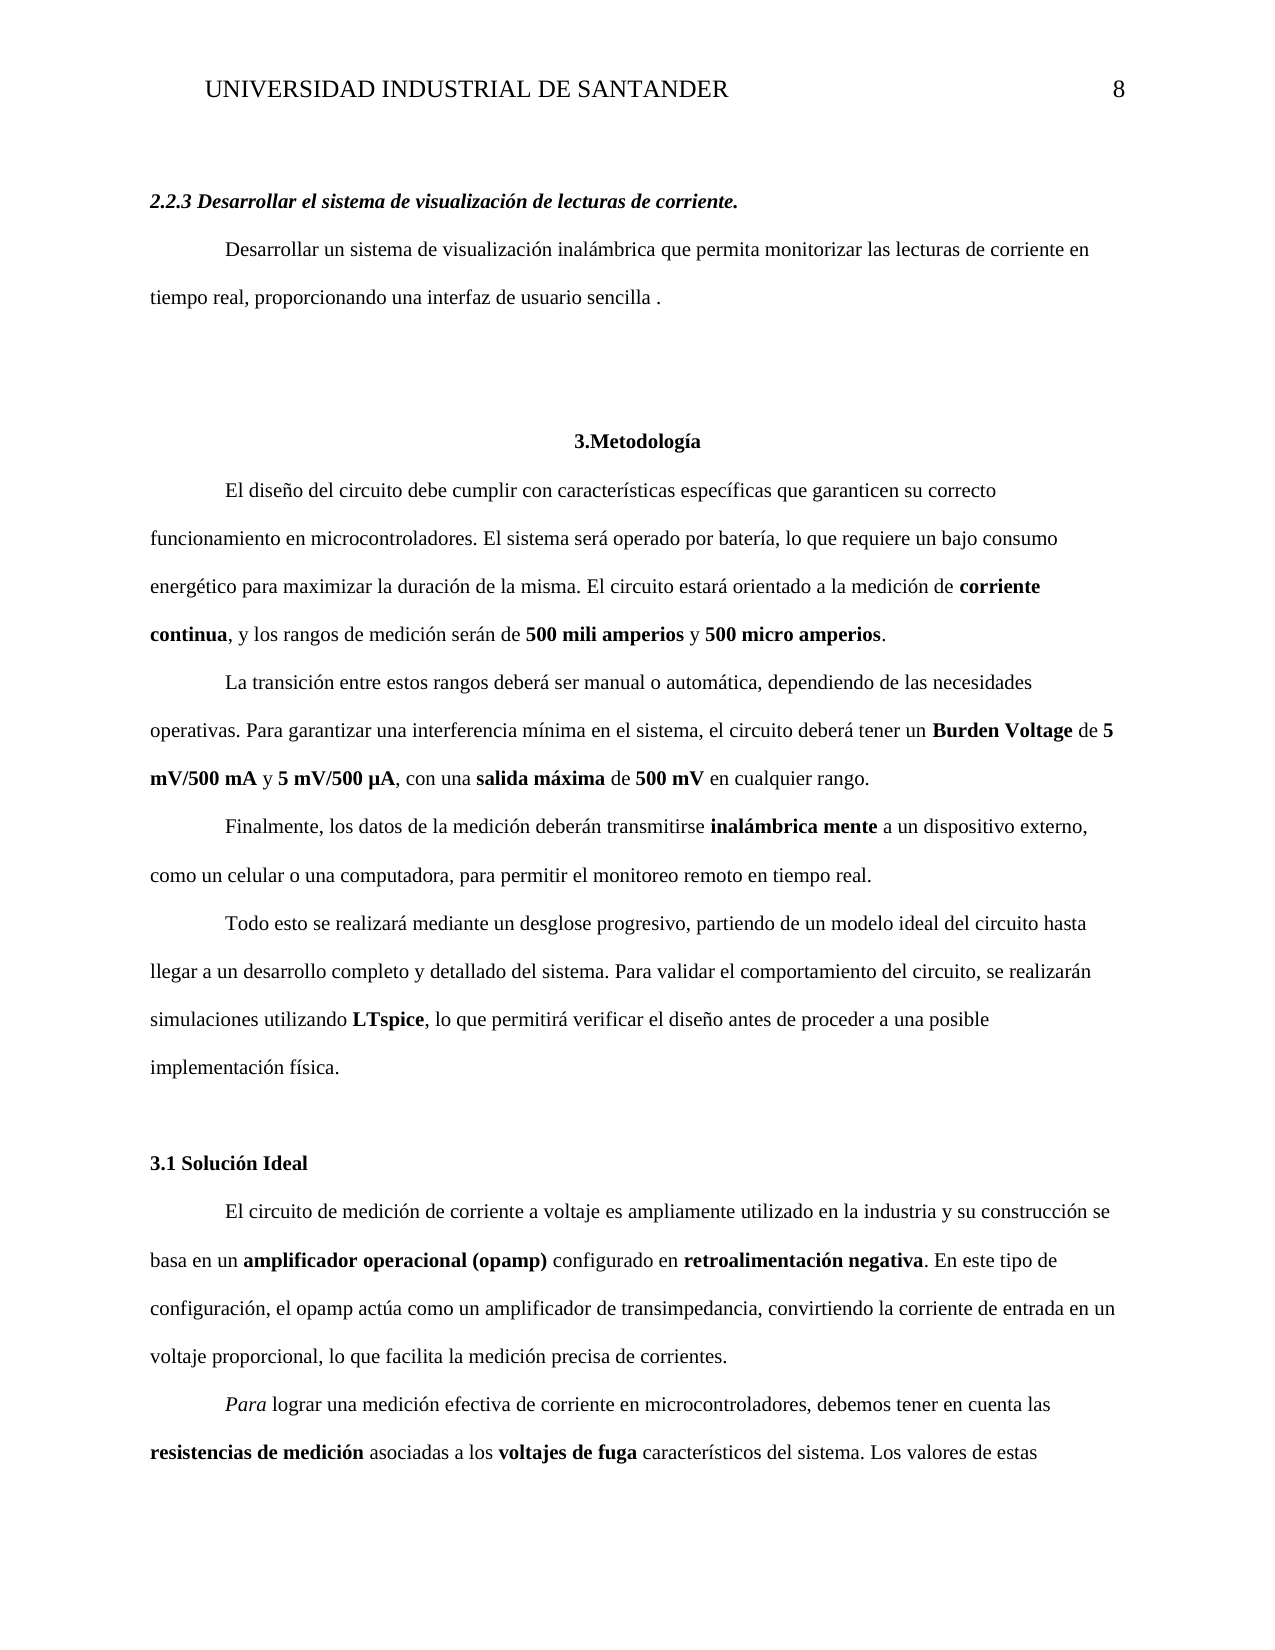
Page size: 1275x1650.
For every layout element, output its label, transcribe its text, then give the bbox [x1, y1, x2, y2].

subtitle 3.Metodología [150, 429, 1125, 453]
text Todo esto se realizará mediante un desglose progresivo, partiendo de un modelo ideal del circuito hasta llegar a un desarrollo completo y detallado del sistema. Para validar el comportamiento del circuito, se realizarán simulaciones utilizando LTspice, lo que permitirá verificar el diseño antes de proceder a una posible implementación física. [150, 911, 1125, 1079]
text El diseño del circuito debe cumplir con características específicas que garanticen su correcto funcionamiento en microcontroladores. El sistema será operado por batería, lo que requiere un bajo consumo energético para maximizar la duración de la misma. El circuito estará orientado a la medición de corriente continua, y los rangos de medición serán de 500 mili amperios y 500 micro amperios. [150, 477, 1125, 646]
text Desarrollar un sistema de visualización inalámbrica que permita monitorizar las lecturas de corriente en tiempo real, proporcionando una interfaz de usuario sencilla . [150, 237, 1125, 309]
text La transición entre estos rangos deberá ser manual o automática, dependiendo de las necesidades operativas. Para garantizar una interferencia mínima en el sistema, el circuito deberá tener un Burden Voltage de 5 mV/500 mA y 5 mV/500 µA, con una salida máxima de 500 mV en cualquier rango. [150, 670, 1125, 790]
subtitle 3.1 Solución Ideal [150, 1151, 1125, 1175]
text Finalmente, los datos de la medición deberán transmitirse inalámbrica mente a un dispositivo externo, como un celular o una computadora, para permitir el monitoreo remoto en tiempo real. [150, 814, 1125, 887]
text Para lograr una medición efectiva de corriente en microcontroladores, debemos tener en cuenta las resistencias de medición asociadas a los voltajes de fuga característicos del sistema. Los valores de estas [150, 1392, 1125, 1464]
subtitle 2.2.3 Desarrollar el sistema de visualización de lecturas de corriente. [150, 189, 1125, 213]
text El circuito de medición de corriente a voltaje es ampliamente utilizado en la industria y su construcción se basa en un amplificador operacional (opamp) configurado en retroalimentación negativa. En este tipo de configuración, el opamp actúa como un amplificador de transimpedancia, convirtiendo la corriente de entrada en un voltaje proporcional, lo que facilita la medición precisa de corrientes. [150, 1199, 1125, 1368]
